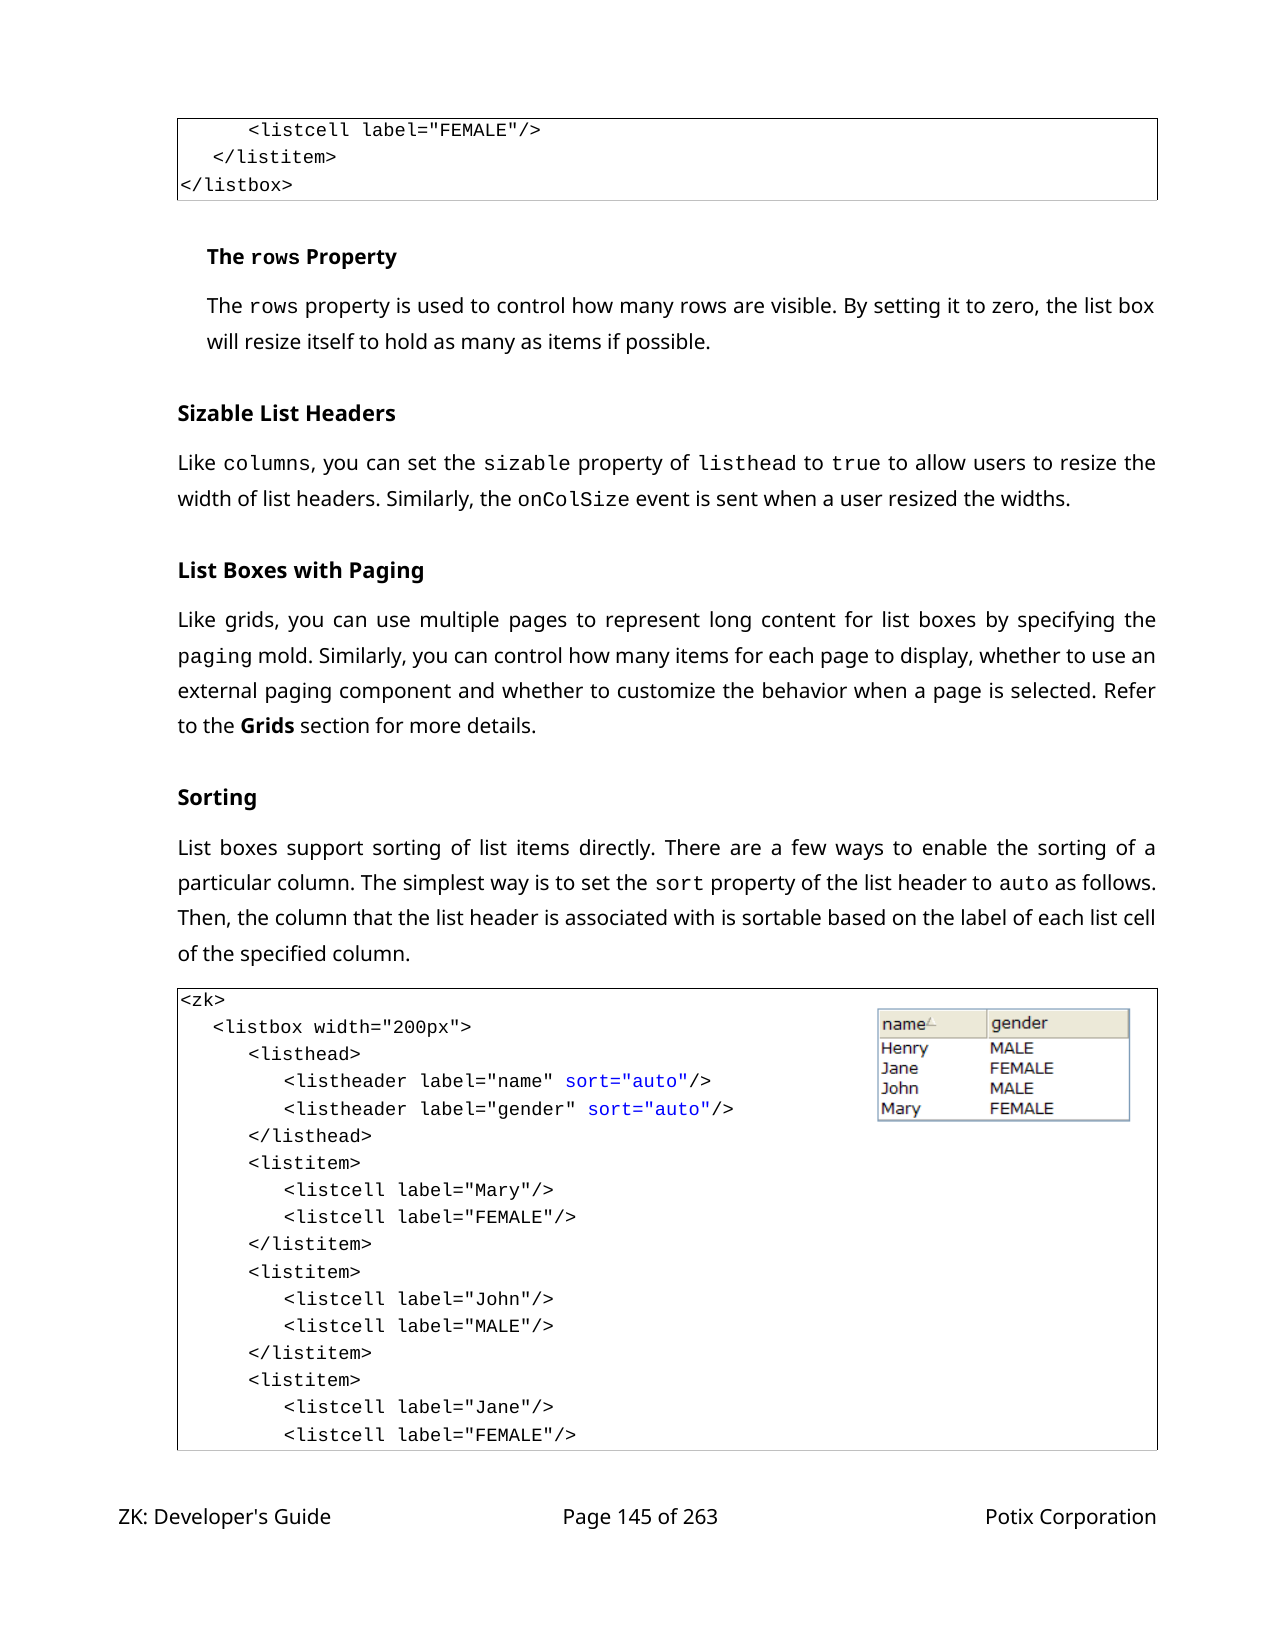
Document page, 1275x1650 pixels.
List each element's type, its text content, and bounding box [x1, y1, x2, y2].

text <listbox width="200px"> [178, 1015, 875, 1039]
text [1134, 1042, 1157, 1066]
subtitle The rows Property [207, 242, 1157, 271]
text Like grids, you can use multiple pages to represent long content for list boxes by specifying the paging mold. Similarly, you can control how many items for each page to display, whether to use an external paging component and whether to customize the behavior when a page is selected. Refer to the Grids section for more details. [177, 606, 1157, 740]
text The rows property is used to control how many rows are visible. By setting it to zero, the list box will resize itself to hold as many as items if possible. [207, 291, 1157, 355]
text </listitem> [178, 145, 1157, 169]
picture [875, 1006, 1134, 1123]
subtitle Sizable List Headers [177, 398, 1157, 428]
text </listitem> [178, 1341, 1157, 1365]
text [1134, 1015, 1157, 1039]
text <listitem> [178, 1259, 1157, 1284]
text </listbox> [178, 172, 1157, 200]
text <listheader label="name" sort="auto"/> [178, 1069, 875, 1093]
text <listitem> [178, 1368, 1157, 1392]
text <listcell label="Jane"/> [178, 1395, 1157, 1420]
text Like columns, you can set the sizable property of listhead to true to allow users to resize the width of list headers. Similarly, the onColSize event is sent when a user resized the widths. [177, 448, 1157, 512]
text List boxes support sorting of list items directly. There are a few ways to enable the sorting of a particular column. The simplest way is to set the sort property of the list header to auto as follows. Then, the column that the list header is associated with is sortable based on the label of each list cell of the specified column. [177, 833, 1157, 967]
text <zk> [178, 989, 1157, 1012]
text </listitem> [178, 1232, 1157, 1257]
subtitle Sorting [177, 782, 1157, 812]
subtitle List Boxes with Paging [177, 555, 1157, 585]
text <listhead> [178, 1042, 875, 1066]
text <listcell label="FEMALE"/> [178, 1423, 1157, 1450]
text </listhead> [178, 1123, 1157, 1148]
text <listitem> [178, 1151, 1157, 1175]
text <listcell label="FEMALE"/> [178, 119, 1157, 142]
text <listheader label="gender" sort="auto"/> [178, 1096, 875, 1121]
text <listcell label="MALE"/> [178, 1314, 1157, 1338]
text <listcell label="FEMALE"/> [178, 1205, 1157, 1229]
text <listcell label="Mary"/> [178, 1178, 1157, 1202]
text <listcell label="John"/> [178, 1287, 1157, 1311]
